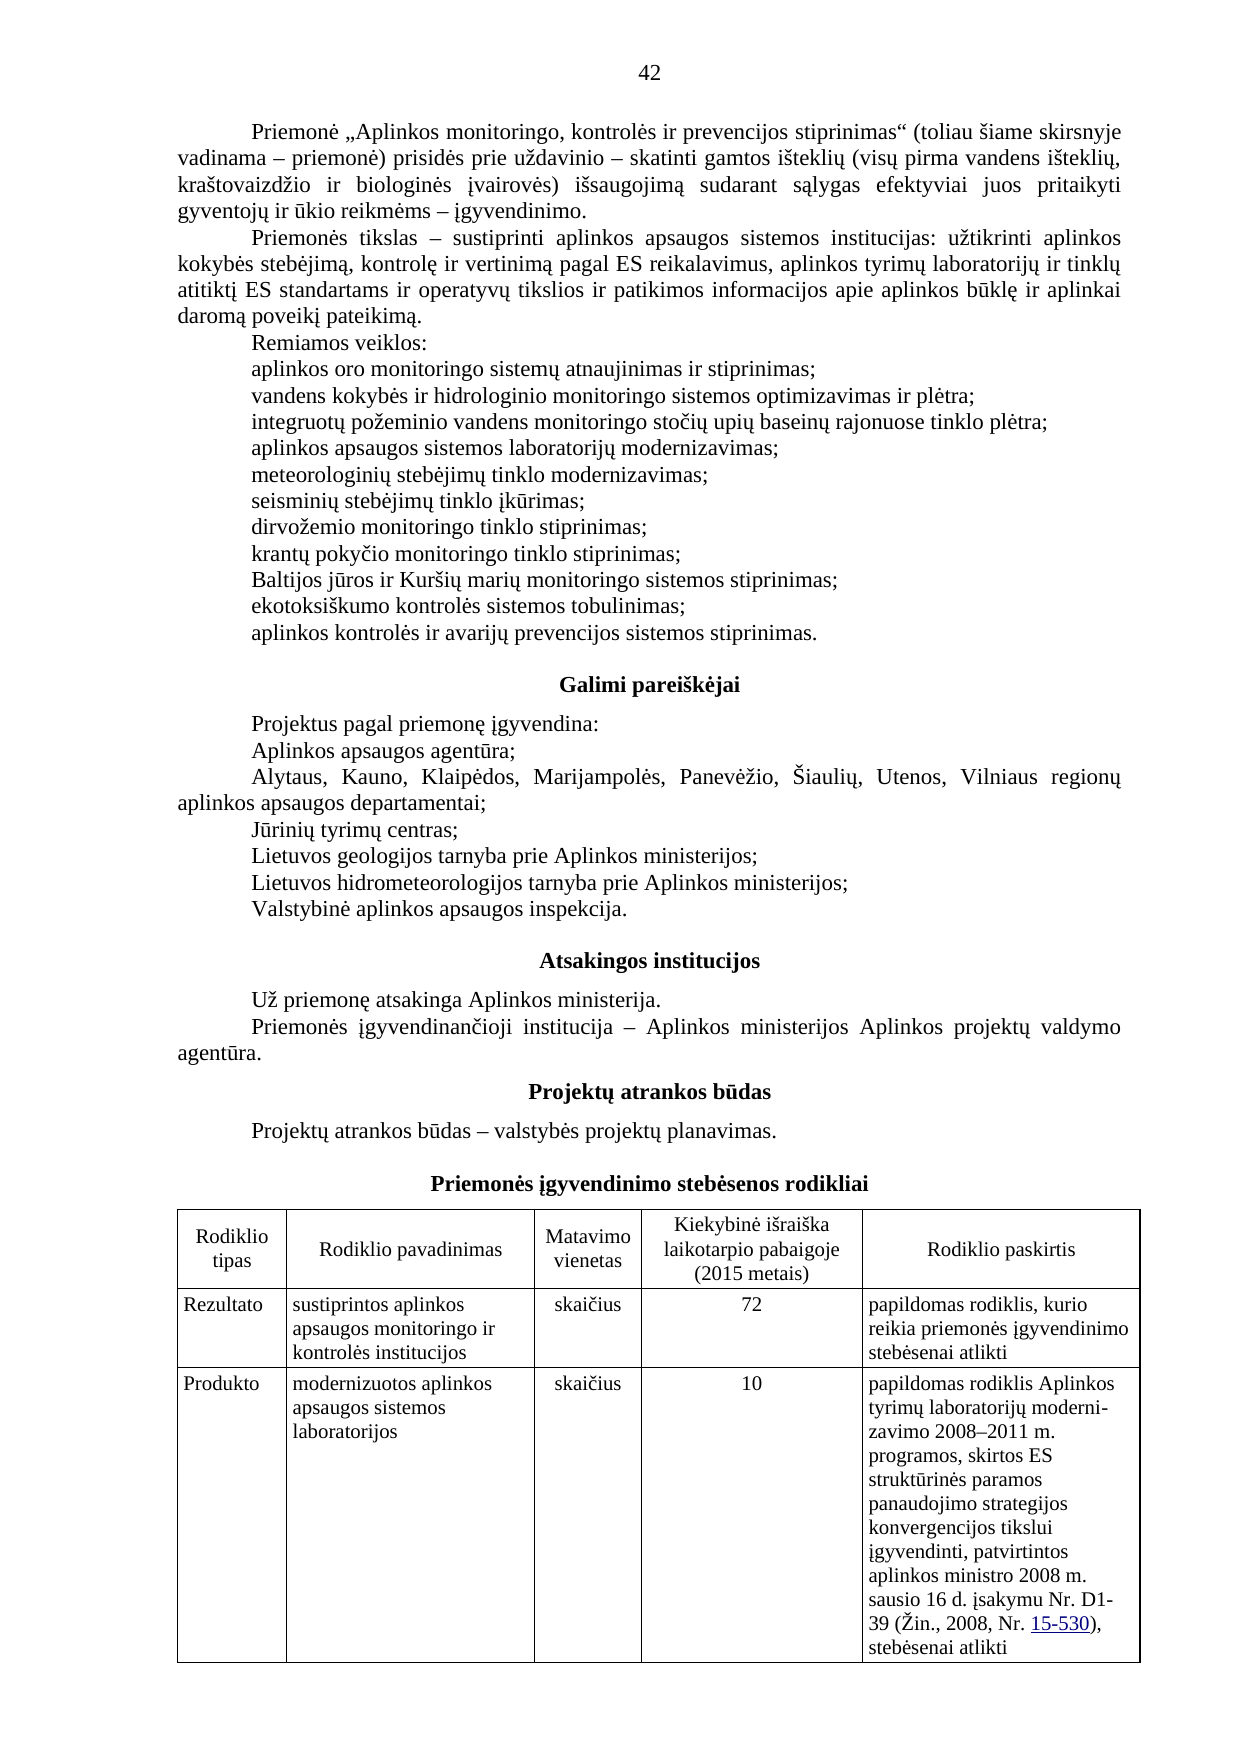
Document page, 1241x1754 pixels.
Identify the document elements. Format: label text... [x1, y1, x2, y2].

table_cell 10 [642, 1368, 862, 1662]
text Priemonės tikslas – sustiprinti aplinkos apsaugos sistemos institucijas: užtikrinti aplinkos kokybės stebėjimą, kontrolę ir vertinimą pagal ES reikalavimus, aplinkos tyrimų laboratorijų ir tinklų atitiktį ES standartams ir operatyvų tikslios ir patikimos informacijos apie aplinkos būklę ir aplinkai daromą poveikį pateikimą. [177, 223, 1122, 329]
text Alytaus, Kauno, Klaipėdos, Marijampolės, Panevėžio, Šiaulių, Utenos, Vilniaus regionų aplinkos apsaugos departamentai; [177, 763, 1122, 816]
table_cell papildomas rodiklis, kurio reikia priemonės įgyvendi­nimo stebėsenai atlikti [863, 1289, 1139, 1367]
table_header Kiekybinė išraiška laikotarpio pabaigoje (2015 metais) [642, 1210, 862, 1287]
text krantų pokyčio monitoringo tinklo stiprinimas; [177, 540, 1122, 566]
text Projektus pagal priemonę įgyvendina: [177, 710, 1122, 737]
text Priemonės įgyvendinančioji institucija – Aplinkos ministerijos Aplinkos projektų valdymo agentūra. [177, 1013, 1122, 1066]
table_cell sustiprintos aplinkos apsaugos monitoringo ir kontrolės institucijos [287, 1289, 534, 1367]
text integruotų požeminio vandens monitoringo stočių upių baseinų rajonuose tinklo plėtra; [177, 408, 1122, 434]
text aplinkos kontrolės ir avarijų prevencijos sistemos stiprinimas. [177, 619, 1122, 645]
table_header Rodiklio pavadinimas [287, 1210, 534, 1287]
text Atsakingos institucijos [177, 948, 1122, 974]
text seisminių stebėjimų tinklo įkūrimas; [177, 487, 1122, 513]
text Už priemonę atsakinga Aplinkos ministerija. [177, 986, 1122, 1013]
text Baltijos jūros ir Kuršių marių monitoringo sistemos stiprinimas; [177, 566, 1122, 592]
text Jūrinių tyrimų centras; [177, 816, 1122, 842]
table_cell Produkto [178, 1368, 286, 1662]
text dirvožemio monitoringo tinklo stiprinimas; [177, 513, 1122, 540]
text Lietuvos geologijos tarnyba prie Aplinkos ministerijos; [177, 842, 1122, 868]
text Aplinkos apsaugos agentūra; [177, 737, 1122, 763]
text Lietuvos hidrometeorologijos tarnyba prie Aplinkos ministerijos; [177, 868, 1122, 895]
text vandens kokybės ir hidrologinio monitoringo sistemos optimizavimas ir plėtra; [177, 382, 1122, 408]
text aplinkos oro monitoringo sistemų atnaujinimas ir stiprinimas; [177, 355, 1122, 382]
table_cell skaičius [535, 1368, 641, 1662]
table_header Rodiklio paskirtis [863, 1210, 1139, 1287]
text ekotoksiškumo kontrolės sistemos tobulinimas; [177, 592, 1122, 619]
table_cell modernizuotos aplinkos apsaugos sistemos laboratorijos [287, 1368, 534, 1662]
table_cell Rezultato [178, 1289, 286, 1367]
text Remiamos veiklos: [177, 329, 1122, 355]
text aplinkos apsaugos sistemos laboratorijų modernizavimas; [177, 434, 1122, 461]
text Projektų atrankos būdas – valstybės projektų planavimas. [177, 1117, 1122, 1143]
text Galimi pareiškėjai [177, 672, 1122, 698]
table_header Matavimo vienetas [535, 1210, 641, 1287]
text Projektų atrankos būdas [177, 1078, 1122, 1104]
text Priemonė „Aplinkos monitoringo, kontrolės ir prevencijos stiprinimas“ (toliau šiame skirsnyje vadinama – priemonė) prisidės prie uždavinio – skatinti gamtos išteklių (visų pirma vandens išteklių, kraštovaizdžio ir biologinės įvairovės) išsaugojimą sudarant sąlygas efektyviai juos pritaikyti gyventojų ir ūkio reikmėms – įgyvendinimo. [177, 118, 1122, 223]
table_cell 72 [642, 1289, 862, 1367]
table_cell papildomas rodiklis Aplinkos tyrimų laboratorijų moderni­zavimo 2008–2011 m. programos, skirtos ES struktūrinės paramos panaudojimo strategijos konvergencijos tikslui įgyvendinti, patvirtintos aplinkos ministro 2008 m. sausio 16 d. įsakymu Nr. D1-39 (Žin., 2008, Nr. 15-530), stebėsenai atlikti [863, 1368, 1139, 1662]
text meteorologinių stebėjimų tinklo modernizavimas; [177, 461, 1122, 487]
text Priemonės įgyvendinimo stebėsenos rodikliai [177, 1169, 1122, 1196]
text Valstybinė aplinkos apsaugos inspekcija. [177, 895, 1122, 921]
table_cell skaičius [535, 1289, 641, 1367]
table_header Rodiklio tipas [178, 1210, 286, 1287]
